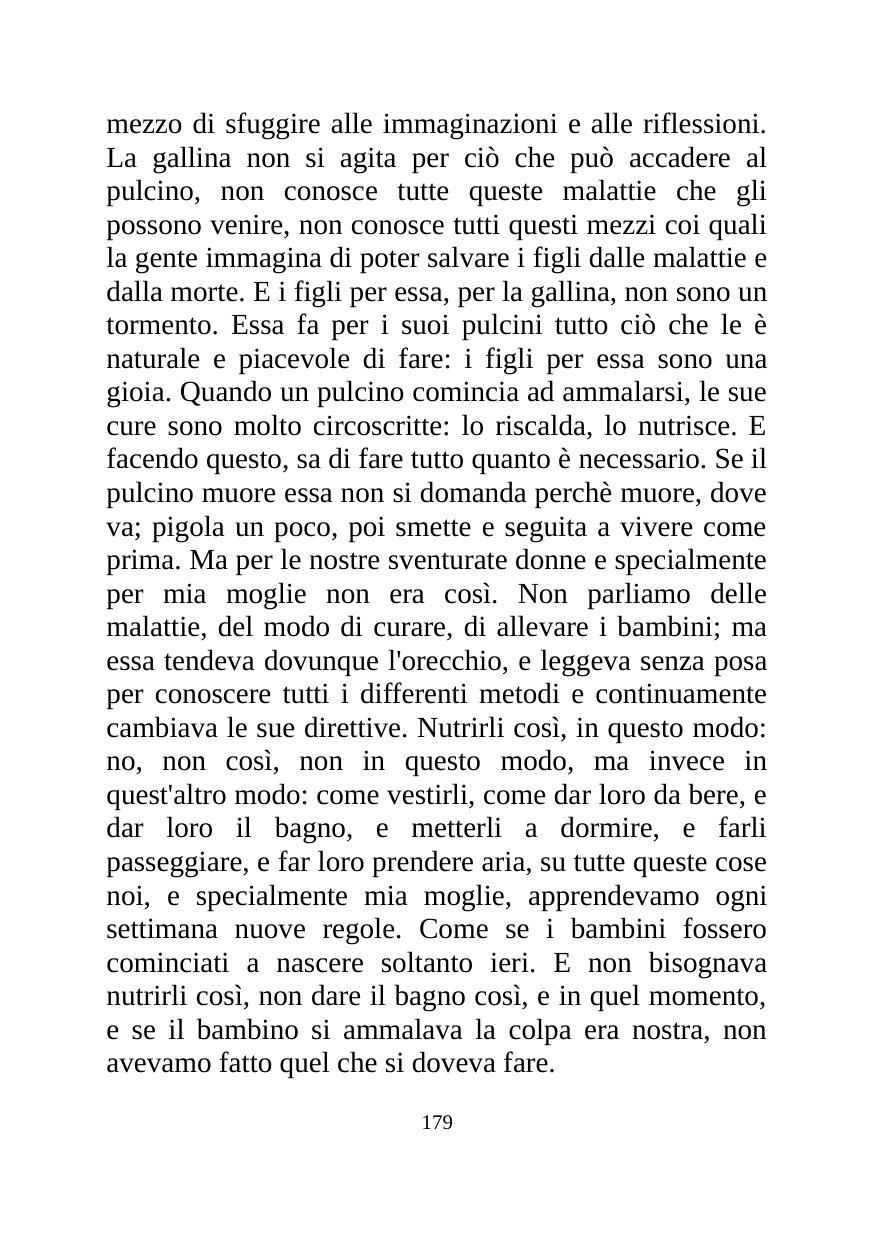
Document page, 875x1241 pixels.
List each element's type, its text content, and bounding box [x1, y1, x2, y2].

text mezzo di sfuggire alle immaginazioni e alle riflessioni. La gallina non si agita per ciò che può accadere al pulcino, non conosce tutte queste malattie che gli possono venire, non conosce tutti questi mezzi coi quali la gente immagina di poter salvare i figli dalle malattie e dalla morte. E i figli per essa, per la gallina, non sono un tormento. Essa fa per i suoi pulcini tutto ciò che le è naturale e piacevole di fare: i figli per essa sono una gioia. Quando un pulcino comincia ad ammalarsi, le sue cure sono molto circoscritte: lo riscalda, lo nutrisce. E facendo questo, sa di fare tutto quanto è necessario. Se il pulcino muore essa non si domanda perchè muore, dove va; pigola un poco, poi smette e seguita a vivere come prima. Ma per le nostre sventurate donne e specialmente per mia moglie non era così. Non parliamo delle malattie, del modo di curare, di allevare i bambini; ma essa tendeva dovunque l'orecchio, e leggeva senza posa per conoscere tutti i differenti metodi e continuamente cambiava le sue direttive. Nutrirli così, in questo modo: no, non così, non in questo modo, ma invece in quest'altro modo: come vestirli, come dar loro da bere, e dar loro il bagno, e metterli a dormire, e farli passeggiare, e far loro prendere aria, su tutte queste cose noi, e specialmente mia moglie, apprendevamo ogni settimana nuove regole. Come se i bambini fossero cominciati a nascere soltanto ieri. E non bisognava nutrirli così, non dare il bagno così, e in quel momento, e se il bambino si ammalava la colpa era nostra, non avevamo fatto quel che si doveva fare. [106, 106, 768, 1079]
